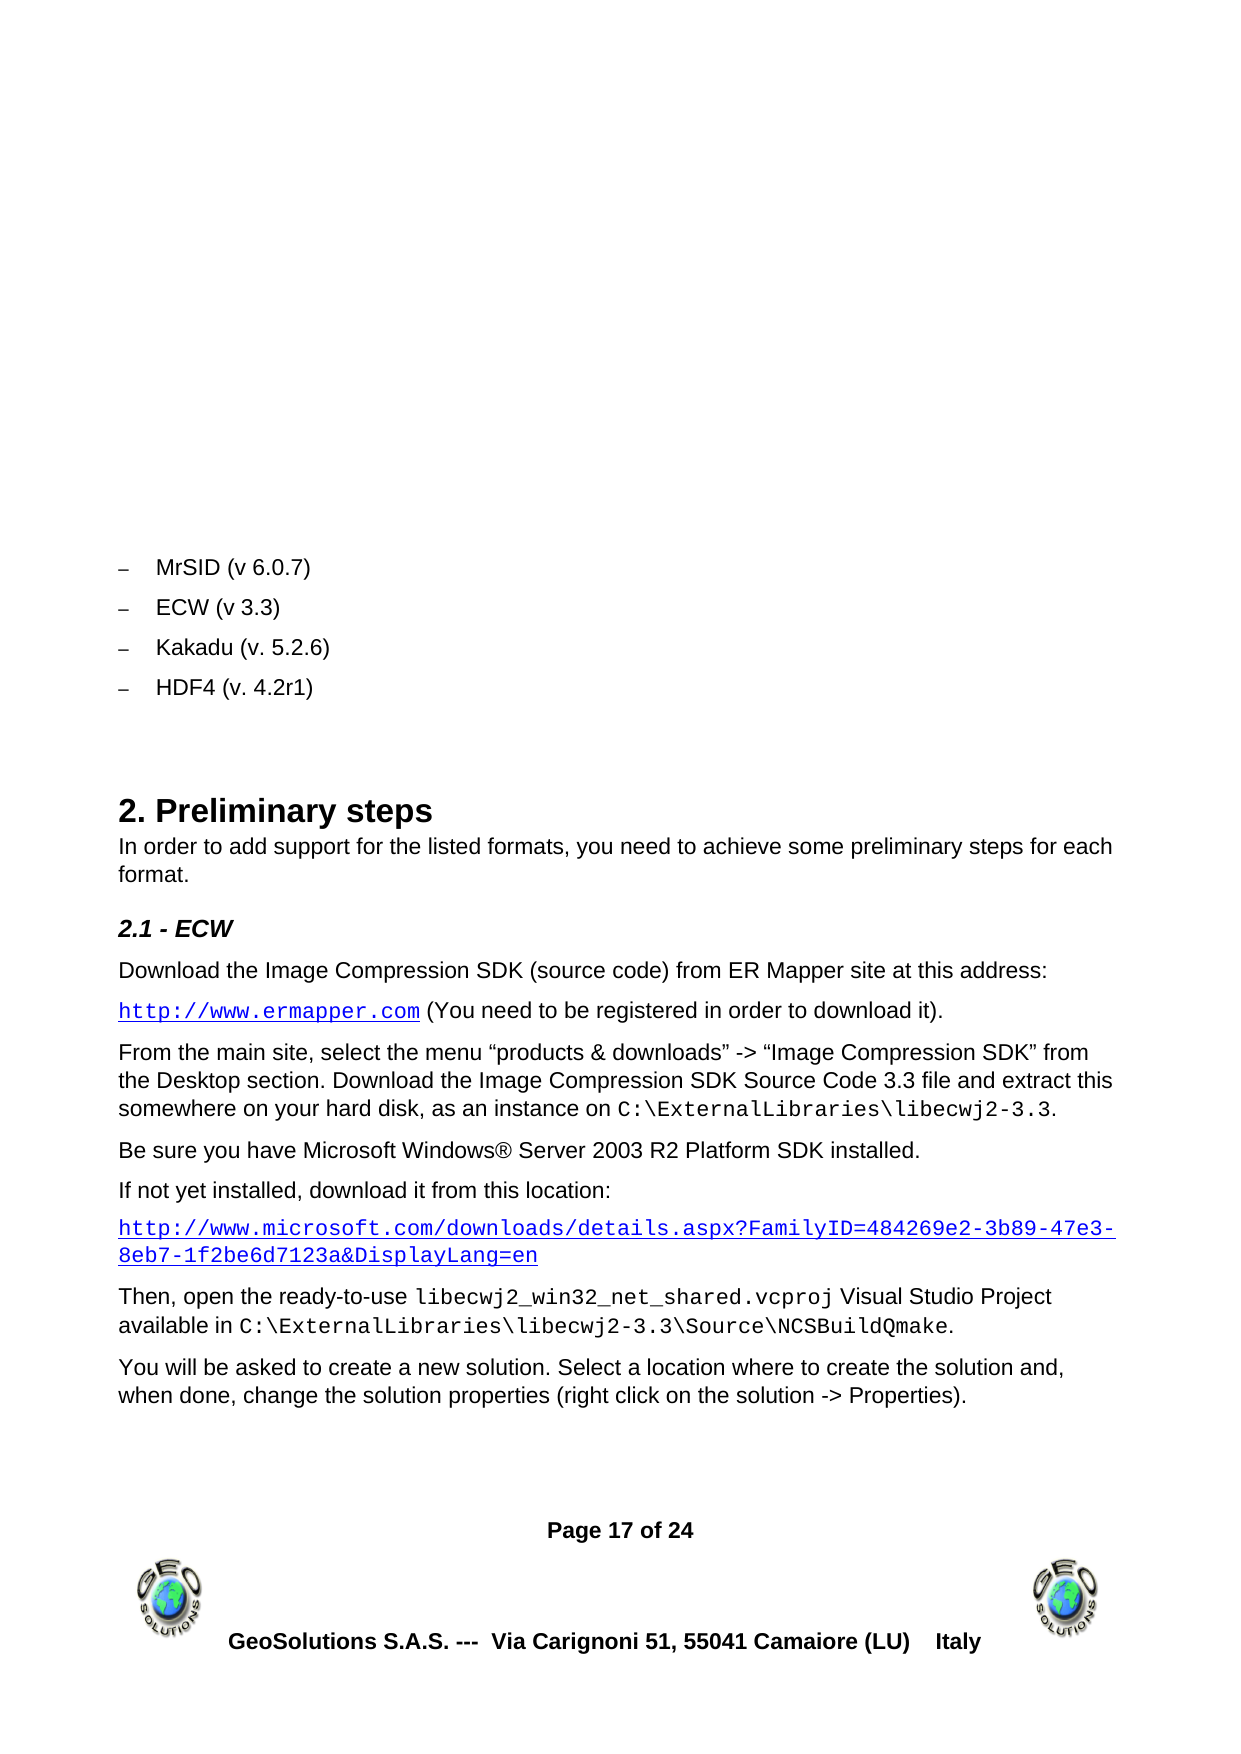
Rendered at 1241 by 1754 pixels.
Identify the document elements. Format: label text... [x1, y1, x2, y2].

picture [1030, 1552, 1101, 1641]
list Kakadu (v. 5.2.6) [118, 635, 1122, 660]
subtitle 2.1 - ECW [118, 915, 1122, 942]
list MrSID (v 6.0.7) [118, 555, 1122, 581]
subtitle 2. Preliminary steps [118, 793, 1122, 830]
text Be sure you have Microsoft Windows® Server 2003 R2 Platform SDK installed. [118, 1137, 1122, 1163]
text You will be asked to create a new solution. Select a location where to create the solution and, when done, change the solution properties (right click on the solution -> Properties). [118, 1355, 1122, 1409]
text Then, open the ready-to-use libecwj2_win32_net_shared.vcproj Visual Studio Project available in C:\ExternalLibraries\libecwj2-3.3\Source\NCSBuildQmake. [118, 1283, 1122, 1340]
picture [134, 1552, 205, 1641]
text http://www.microsoft.com/downloads/details.aspx?FamilyID=484269e2-3b89-47e3-8eb7-1f2be6d7123a&DisplayLang=en [118, 1217, 1122, 1269]
list ECW (v 3.3) [118, 595, 1122, 620]
text From the main site, select the menu “products & downloads” -> “Image Compression SDK” from the Desktop section. Download the Image Compression SDK Source Code 3.3 file and extract this somewhere on your hard disk, as an instance on C:\ExternalLibraries\libecwj2-3.3. [118, 1039, 1122, 1123]
text In order to add support for the listed formats, you need to achieve some preliminary steps for each format. [118, 833, 1122, 887]
text http://www.ermapper.com (You need to be registered in order to download it). [118, 998, 1122, 1025]
text If not yet installed, download it from this location: [118, 1177, 1122, 1203]
text Download the Image Compression SDK (source code) from ER Mapper site at this address: [118, 958, 1122, 983]
list HDF4 (v. 4.2r1) [118, 674, 1122, 700]
